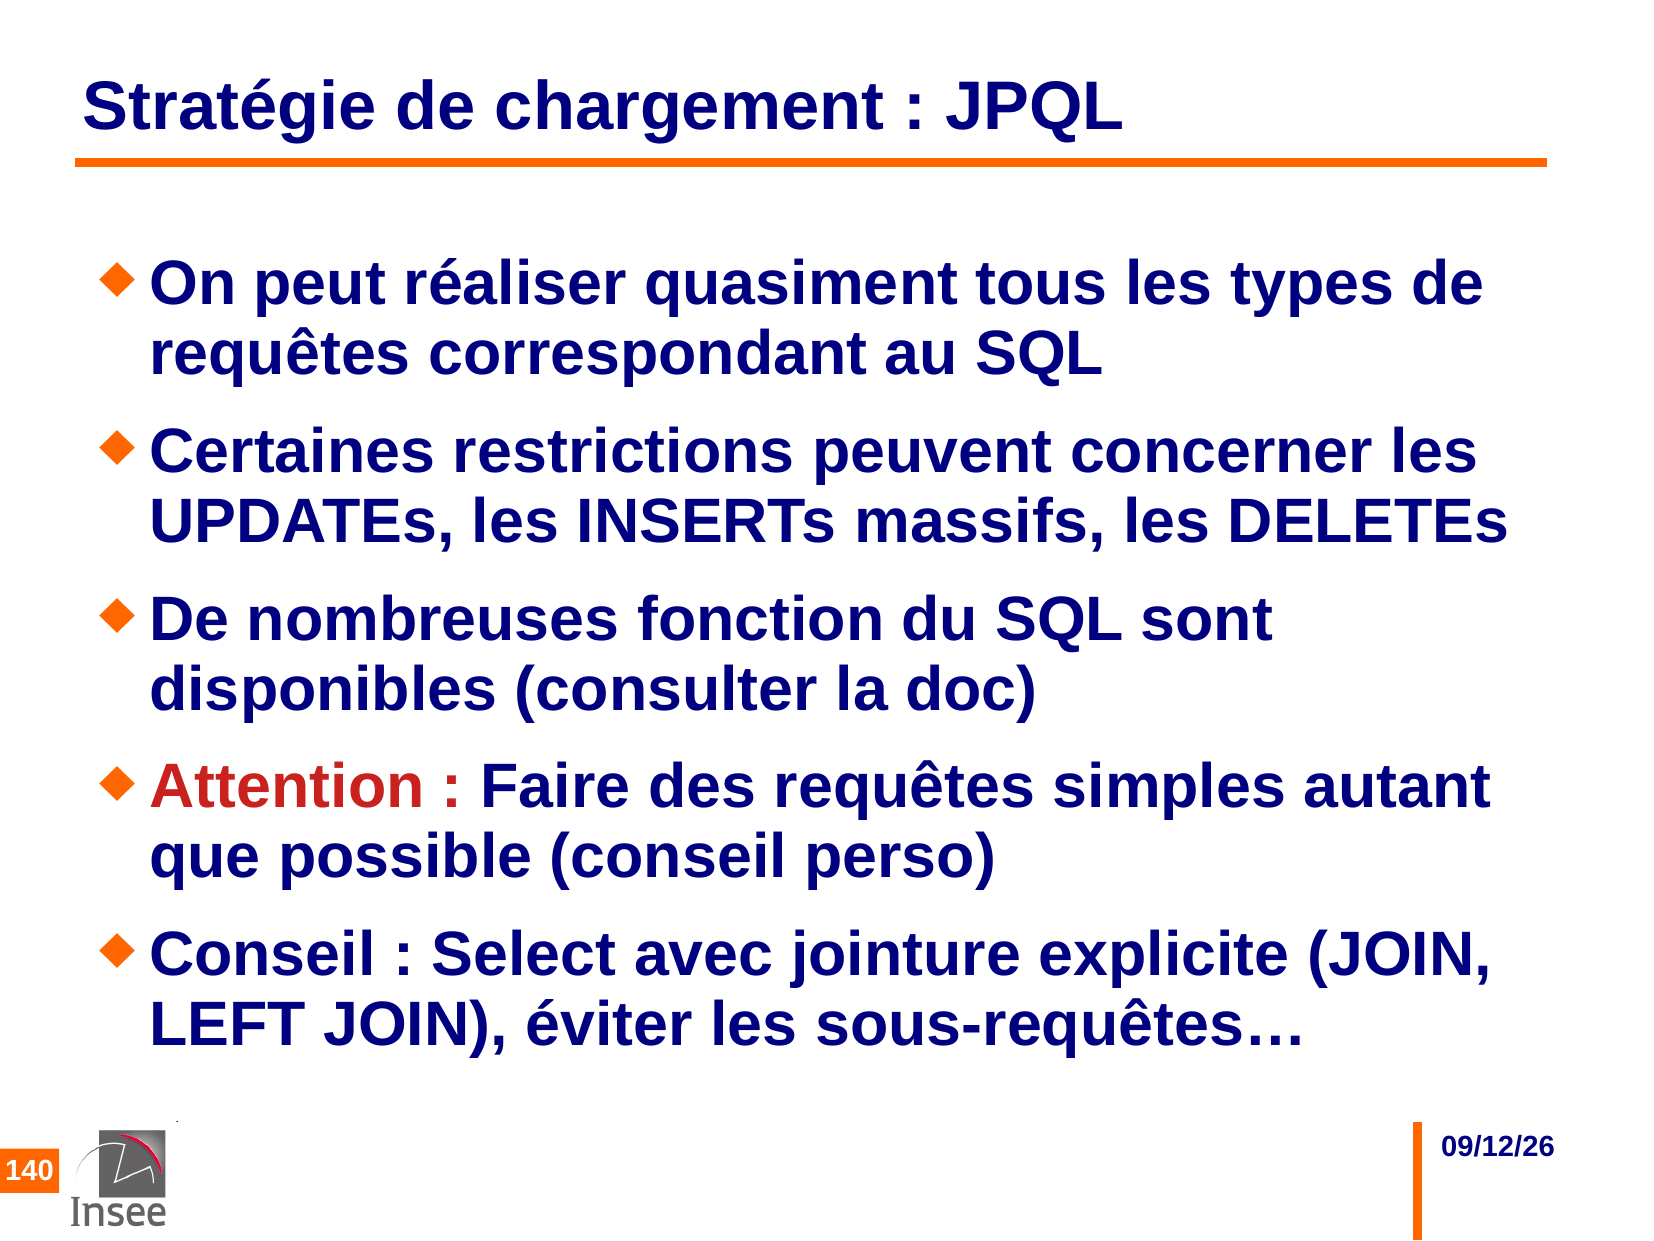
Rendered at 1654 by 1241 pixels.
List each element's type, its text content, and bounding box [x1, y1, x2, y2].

list On peut réaliser quasiment tous les types de requêtes correspondant au SQL Certaines restrictions peuvent concerner les UPDATEs, les INSERTs massifs, les DELETEs De nombreuses fonction du SQL sont disponibles (consulter la doc) Attention : Faire des requêtes simples autant que possible (conseil perso) Conseil : Select avec jointure explicite (JOIN, LEFT JOIN), éviter les sous-requêtes… [82, 248, 1571, 1075]
title Stratégie de chargement : JPQL [82, 49, 1619, 163]
picture [62, 1121, 178, 1241]
